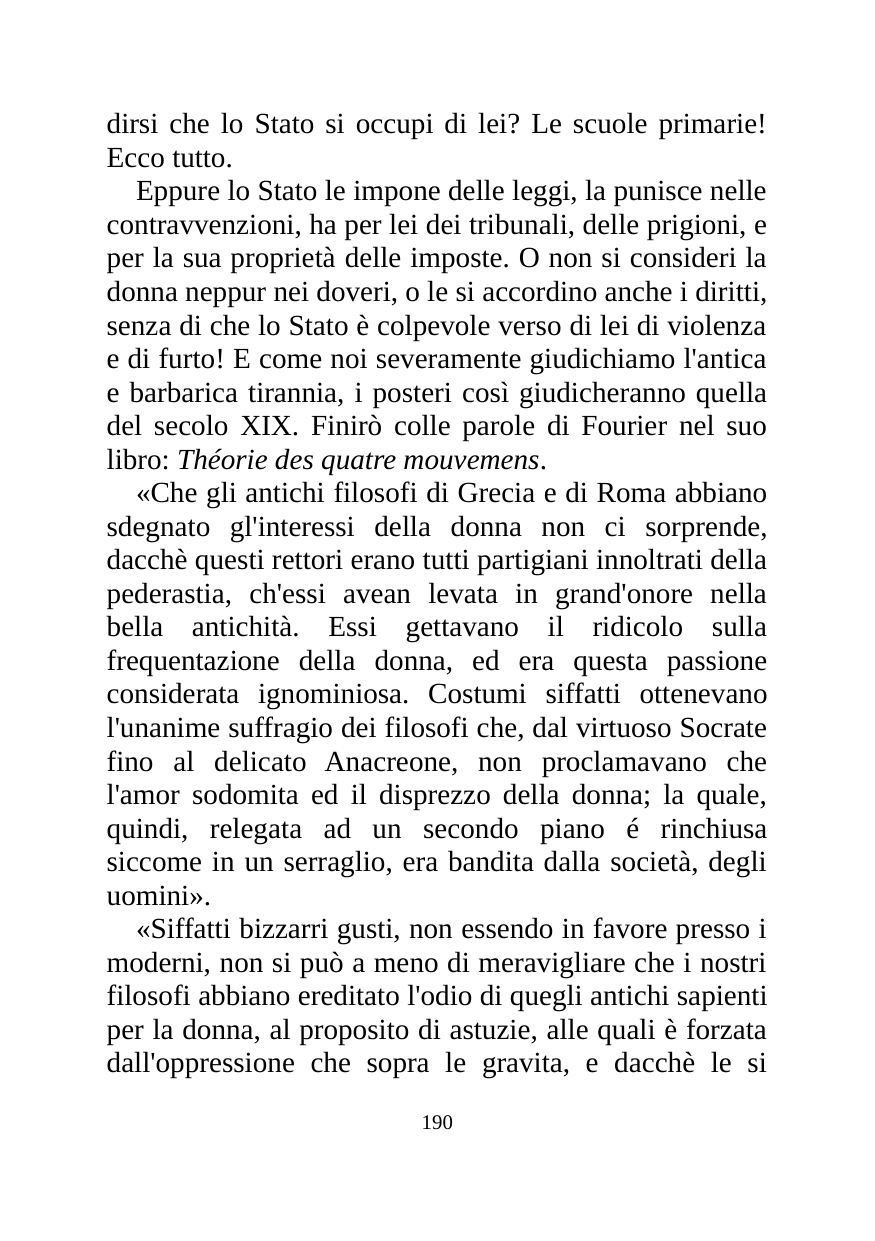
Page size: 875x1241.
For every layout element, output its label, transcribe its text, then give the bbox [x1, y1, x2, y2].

text Eppure lo Stato le impone delle leggi, la punisce nelle contravvenzioni, ha per lei dei tribunali, delle prigioni, e per la sua proprietà delle imposte. O non si consideri la donna neppur nei doveri, o le si accordino anche i diritti, senza di che lo Stato è colpevole verso di lei di violenza e di furto! E come noi severamente giudichiamo l'antica e barbarica tirannia, i posteri così giudicheranno quella del secolo XIX. Finirò colle parole di Fourier nel suo libro: Théorie des quatre mouvemens. [106, 173, 768, 475]
text «Siffatti bizzarri gusti, non essendo in favore presso i moderni, non si può a meno di meravigliare che i nostri filosofi abbiano ereditato l'odio di quegli antichi sapienti per la donna, al proposito di astuzie, alle quali è forzata dall'oppressione che sopra le gravita, e dacchè le si [106, 911, 768, 1079]
text «Che gli antichi filosofi di Grecia e di Roma abbiano sdegnato gl'interessi della donna non ci sorprende, dacchè questi rettori erano tutti partigiani innoltrati della pederastia, ch'essi avean levata in grand'onore nella bella antichità. Essi gettavano il ridicolo sulla frequentazione della donna, ed era questa passione considerata ignominiosa. Costumi siffatti ottenevano l'unanime suffragio dei filosofi che, dal virtuoso Socrate fino al delicato Anacreone, non proclamavano che l'amor sodomita ed il disprezzo della donna; la quale, quindi, relegata ad un secondo piano é rinchiusa siccome in un serraglio, era bandita dalla società, degli uomini». [106, 475, 768, 911]
text dirsi che lo Stato si occupi di lei? Le scuole primarie! Ecco tutto. [106, 106, 768, 173]
